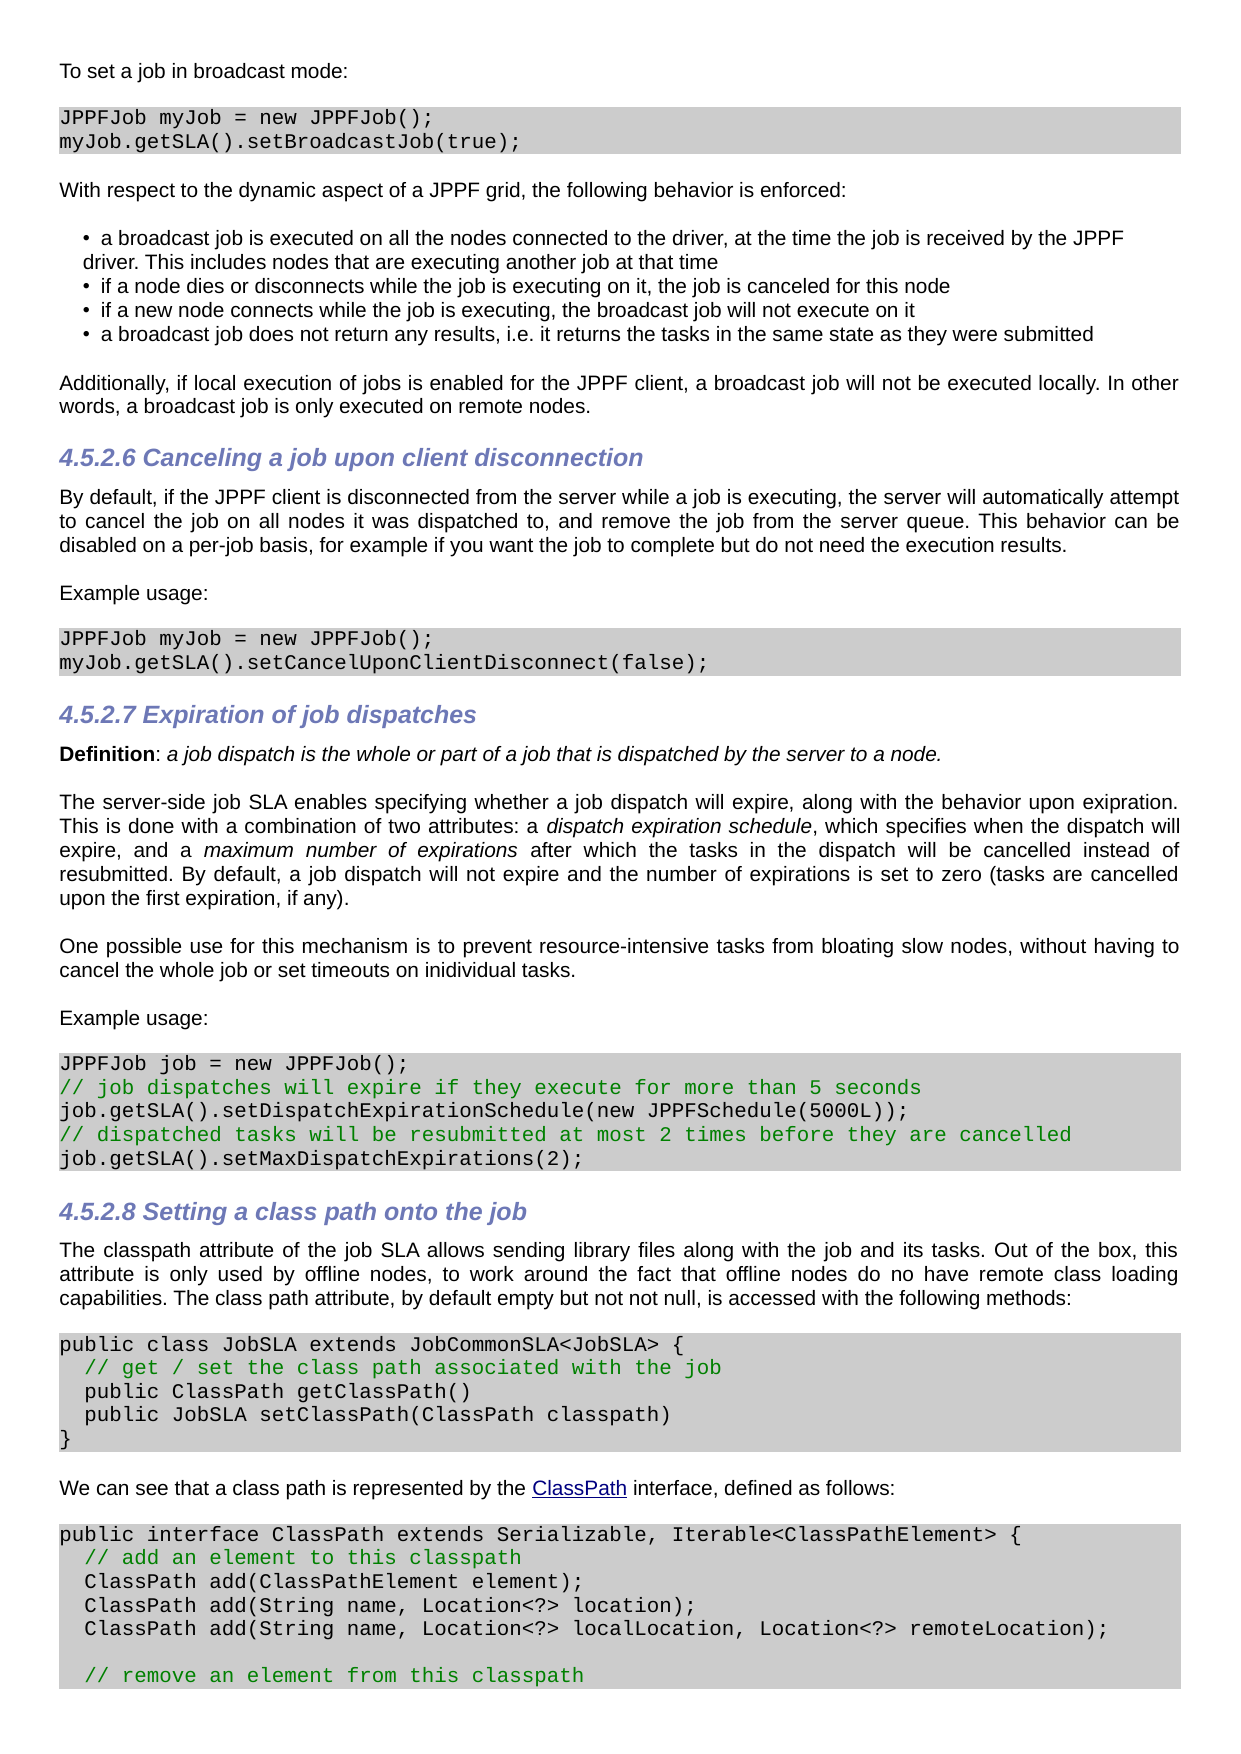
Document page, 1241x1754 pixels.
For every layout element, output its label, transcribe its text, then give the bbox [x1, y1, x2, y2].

text With respect to the dynamic aspect of a JPPF grid, the following behavior is enforced: [59, 178, 1181, 202]
text // add an element to this classpath [59, 1547, 1181, 1571]
text To set a job in broadcast mode: [59, 59, 1181, 83]
text // job dispatches will expire if they execute for more than 5 seconds [59, 1077, 1181, 1101]
text JPPFJob job = new JPPFJob(); [59, 1053, 1181, 1077]
text job.getSLA().setDispatchExpirationSchedule(new JPPFSchedule(5000L)); [59, 1101, 1181, 1124]
text public JobSLA setClassPath(ClassPath classpath) [59, 1404, 1181, 1428]
text // dispatched tasks will be resubmitted at most 2 times before they are cancelled [59, 1124, 1181, 1148]
text public interface ClassPath extends Serializable, Iterable<ClassPathElement> { [59, 1524, 1181, 1547]
text The classpath attribute of the job SLA allows sending library files along with the job and its tasks. Out of the box, this attribute is only used by offline nodes, to work around the fact that offline nodes do no have remote class loading capabilities. The class path attribute, by default empty but not not null, is accessed with the following methods: [59, 1238, 1181, 1309]
text } [59, 1428, 1181, 1452]
text myJob.getSLA().setCancelUponClientDisconnect(false); [59, 652, 1181, 676]
text public class JobSLA extends JobCommonSLA<JobSLA> { [59, 1333, 1181, 1357]
text Example usage: [59, 580, 1181, 604]
text Definition: a job dispatch is the whole or part of a job that is dispatched by the server to a node. [59, 742, 1181, 766]
text JPPFJob myJob = new JPPFJob(); [59, 107, 1181, 131]
list if a node dies or disconnects while the job is executing on it, the job is canceled for this node [83, 274, 1181, 298]
text We can see that a class path is represented by the ClassPath interface, defined as follows: [59, 1476, 1181, 1500]
text // remove an element from this classpath [59, 1666, 1181, 1689]
text The server-side job SLA enables specifying whether a job dispatch will expire, along with the behavior upon exipration. This is done with a combination of two attributes: a dispatch expiration schedule, which specifies when the dispatch will expire, and a maximum number of expirations after which the tasks in the dispatch will be cancelled instead of resubmitted. By default, a job dispatch will not expire and the number of expirations is set to zero (tasks are cancelled upon the first expiration, if any). [59, 790, 1181, 909]
text ClassPath add(String name, Location<?> location); [59, 1594, 1181, 1618]
text Example usage: [59, 1005, 1181, 1029]
text myJob.getSLA().setBroadcastJob(true); [59, 131, 1181, 154]
text One possible use for this mechanism is to prevent resource-intensive tasks from bloating slow nodes, without having to cancel the whole job or set timeouts on inidividual tasks. [59, 933, 1181, 981]
text public ClassPath getClassPath() [59, 1381, 1181, 1404]
text // get / set the class path associated with the job [59, 1357, 1181, 1381]
text Additionally, if local execution of jobs is enabled for the JPPF client, a broadcast job will not be executed locally. In other words, a broadcast job is only executed on remote nodes. [59, 370, 1181, 418]
list a broadcast job is executed on all the nodes connected to the driver, at the time the job is received by the JPPF driver. This includes nodes that are executing another job at that time [83, 226, 1181, 274]
text job.getSLA().setMaxDispatchExpirations(2); [59, 1148, 1181, 1171]
text ClassPath add(ClassPathElement element); [59, 1571, 1181, 1594]
text JPPFJob myJob = new JPPFJob(); [59, 628, 1181, 652]
list if a new node connects while the job is executing, the broadcast job will not execute on it [83, 298, 1181, 322]
text By default, if the JPPF client is disconnected from the server while a job is executing, the server will automatically attempt to cancel the job on all nodes it was dispatched to, and remove the job from the server queue. This behavior can be disabled on a per-job basis, for example if you want the job to complete but do not need the execution results. [59, 484, 1181, 556]
list a broadcast job does not return any results, i.e. it returns the tasks in the same state as they were submitted [83, 322, 1181, 346]
text ClassPath add(String name, Location<?> localLocation, Location<?> remoteLocation); [59, 1618, 1181, 1642]
subtitle Canceling a job upon client disconnection [59, 443, 1181, 472]
subtitle Setting a class path onto the job [59, 1196, 1181, 1225]
subtitle Expiration of job dispatches [59, 701, 1181, 729]
